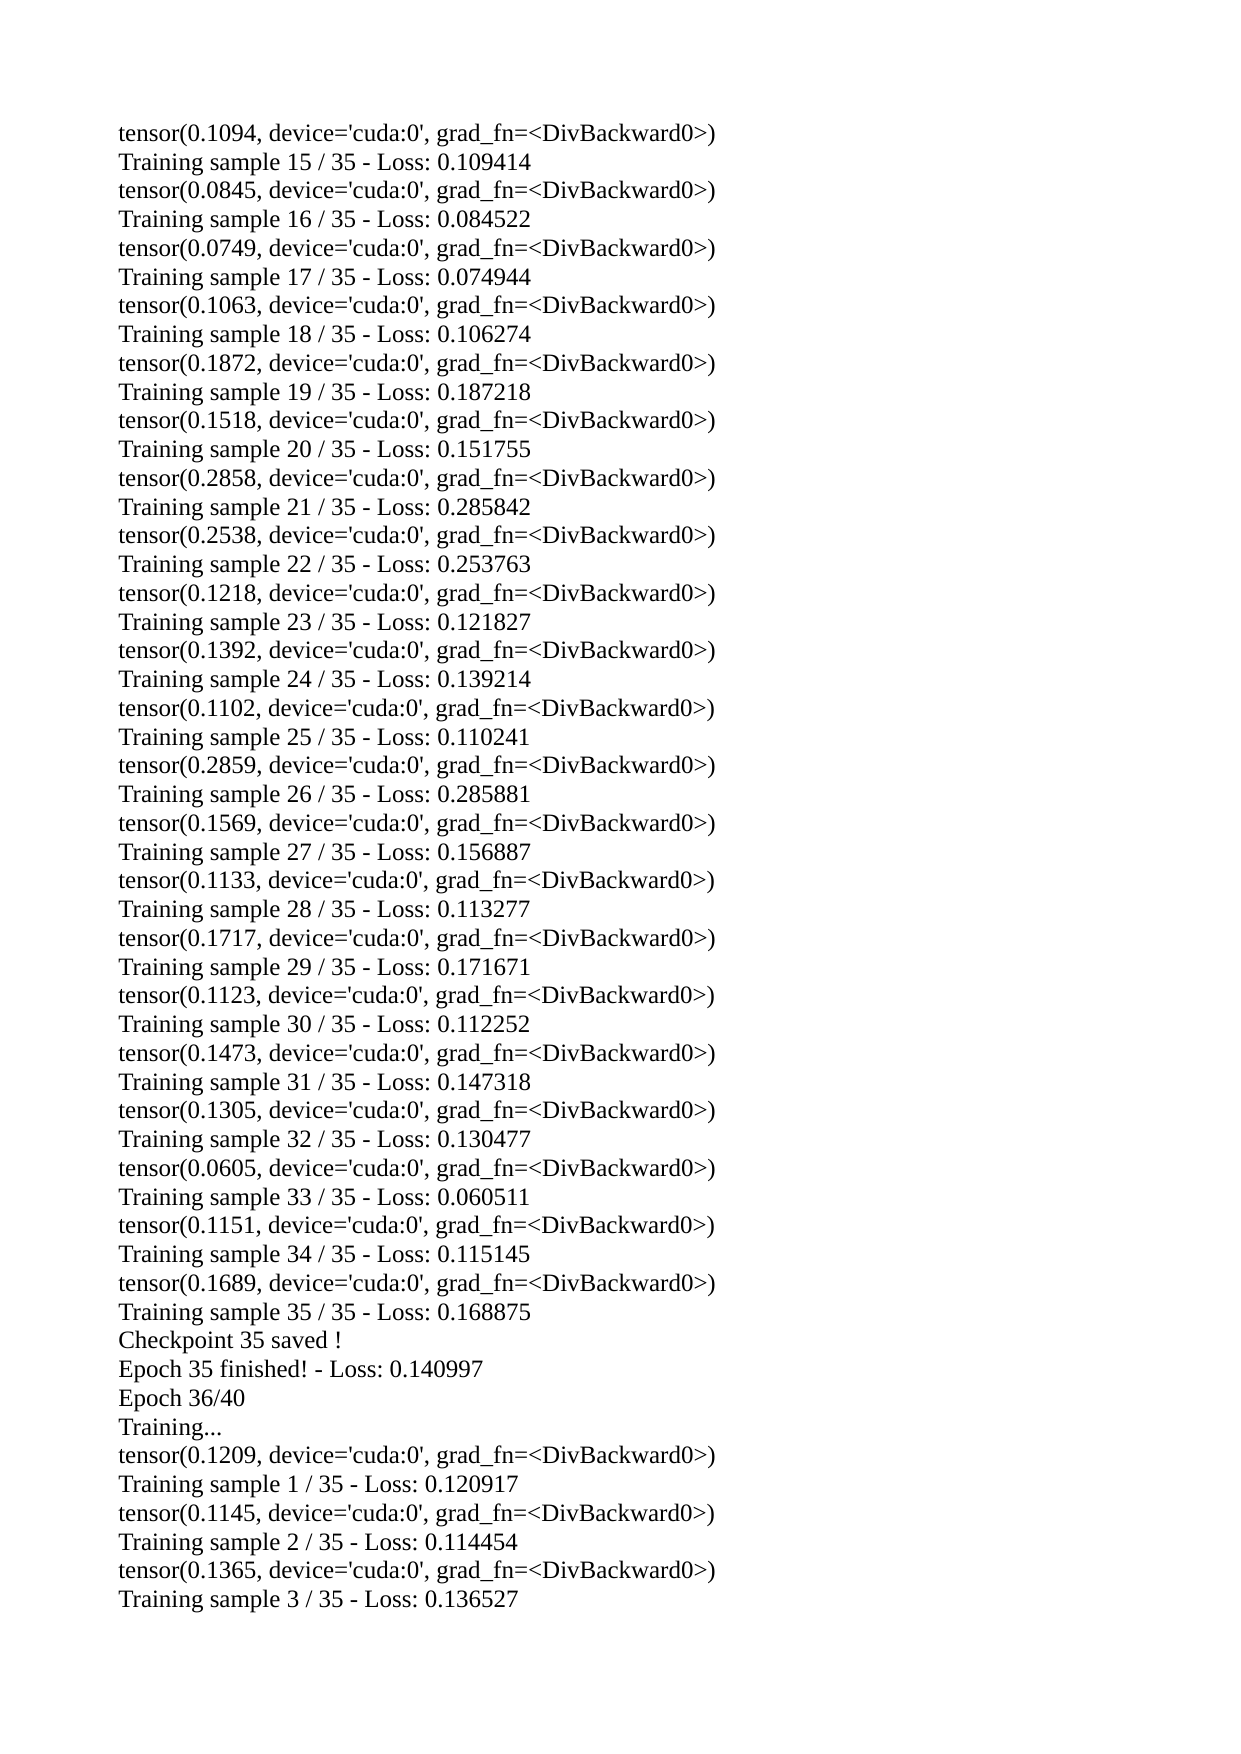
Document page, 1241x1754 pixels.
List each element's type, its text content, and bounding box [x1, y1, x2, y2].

text tensor(0.1209, device='cuda:0', grad_fn=<DivBackward0>) [118, 1441, 1122, 1469]
text Training sample 31 / 35 - Loss: 0.147318 [118, 1067, 1122, 1096]
text Training... [118, 1412, 1122, 1441]
text tensor(0.1365, device='cuda:0', grad_fn=<DivBackward0>) [118, 1556, 1122, 1584]
text tensor(0.1151, device='cuda:0', grad_fn=<DivBackward0>) [118, 1211, 1122, 1239]
text Training sample 32 / 35 - Loss: 0.130477 [118, 1124, 1122, 1153]
text Training sample 28 / 35 - Loss: 0.113277 [118, 894, 1122, 923]
text Training sample 1 / 35 - Loss: 0.120917 [118, 1469, 1122, 1498]
text Training sample 19 / 35 - Loss: 0.187218 [118, 377, 1122, 406]
text Checkpoint 35 saved ! [118, 1326, 1122, 1354]
text tensor(0.1094, device='cuda:0', grad_fn=<DivBackward0>) [118, 118, 1122, 147]
text tensor(0.1305, device='cuda:0', grad_fn=<DivBackward0>) [118, 1096, 1122, 1124]
text tensor(0.1392, device='cuda:0', grad_fn=<DivBackward0>) [118, 636, 1122, 664]
text Epoch 36/40 [118, 1383, 1122, 1412]
text Training sample 18 / 35 - Loss: 0.106274 [118, 319, 1122, 348]
text Training sample 17 / 35 - Loss: 0.074944 [118, 262, 1122, 291]
text tensor(0.1102, device='cuda:0', grad_fn=<DivBackward0>) [118, 693, 1122, 722]
text tensor(0.2538, device='cuda:0', grad_fn=<DivBackward0>) [118, 521, 1122, 549]
text tensor(0.0749, device='cuda:0', grad_fn=<DivBackward0>) [118, 233, 1122, 262]
text Training sample 24 / 35 - Loss: 0.139214 [118, 664, 1122, 693]
text Training sample 25 / 35 - Loss: 0.110241 [118, 722, 1122, 751]
text Training sample 23 / 35 - Loss: 0.121827 [118, 607, 1122, 636]
text Training sample 15 / 35 - Loss: 0.109414 [118, 147, 1122, 176]
text tensor(0.1133, device='cuda:0', grad_fn=<DivBackward0>) [118, 866, 1122, 894]
text Training sample 34 / 35 - Loss: 0.115145 [118, 1239, 1122, 1268]
text Training sample 33 / 35 - Loss: 0.060511 [118, 1182, 1122, 1211]
text tensor(0.2858, device='cuda:0', grad_fn=<DivBackward0>) [118, 463, 1122, 492]
text tensor(0.0845, device='cuda:0', grad_fn=<DivBackward0>) [118, 176, 1122, 204]
text tensor(0.1689, device='cuda:0', grad_fn=<DivBackward0>) [118, 1268, 1122, 1297]
text Training sample 20 / 35 - Loss: 0.151755 [118, 434, 1122, 463]
text Training sample 30 / 35 - Loss: 0.112252 [118, 1009, 1122, 1038]
text Epoch 35 finished! - Loss: 0.140997 [118, 1354, 1122, 1383]
text tensor(0.1569, device='cuda:0', grad_fn=<DivBackward0>) [118, 808, 1122, 837]
text Training sample 27 / 35 - Loss: 0.156887 [118, 837, 1122, 866]
text Training sample 3 / 35 - Loss: 0.136527 [118, 1584, 1122, 1613]
text tensor(0.1063, device='cuda:0', grad_fn=<DivBackward0>) [118, 291, 1122, 319]
text tensor(0.1123, device='cuda:0', grad_fn=<DivBackward0>) [118, 981, 1122, 1009]
text tensor(0.1218, device='cuda:0', grad_fn=<DivBackward0>) [118, 578, 1122, 607]
text tensor(0.0605, device='cuda:0', grad_fn=<DivBackward0>) [118, 1153, 1122, 1182]
text Training sample 21 / 35 - Loss: 0.285842 [118, 492, 1122, 521]
text Training sample 29 / 35 - Loss: 0.171671 [118, 952, 1122, 981]
text Training sample 2 / 35 - Loss: 0.114454 [118, 1527, 1122, 1556]
text tensor(0.1872, device='cuda:0', grad_fn=<DivBackward0>) [118, 348, 1122, 377]
text tensor(0.1518, device='cuda:0', grad_fn=<DivBackward0>) [118, 406, 1122, 434]
text Training sample 16 / 35 - Loss: 0.084522 [118, 204, 1122, 233]
text tensor(0.1473, device='cuda:0', grad_fn=<DivBackward0>) [118, 1038, 1122, 1067]
text tensor(0.1145, device='cuda:0', grad_fn=<DivBackward0>) [118, 1498, 1122, 1527]
text Training sample 26 / 35 - Loss: 0.285881 [118, 779, 1122, 808]
text tensor(0.1717, device='cuda:0', grad_fn=<DivBackward0>) [118, 923, 1122, 952]
text Training sample 22 / 35 - Loss: 0.253763 [118, 549, 1122, 578]
text Training sample 35 / 35 - Loss: 0.168875 [118, 1297, 1122, 1326]
text tensor(0.2859, device='cuda:0', grad_fn=<DivBackward0>) [118, 751, 1122, 779]
